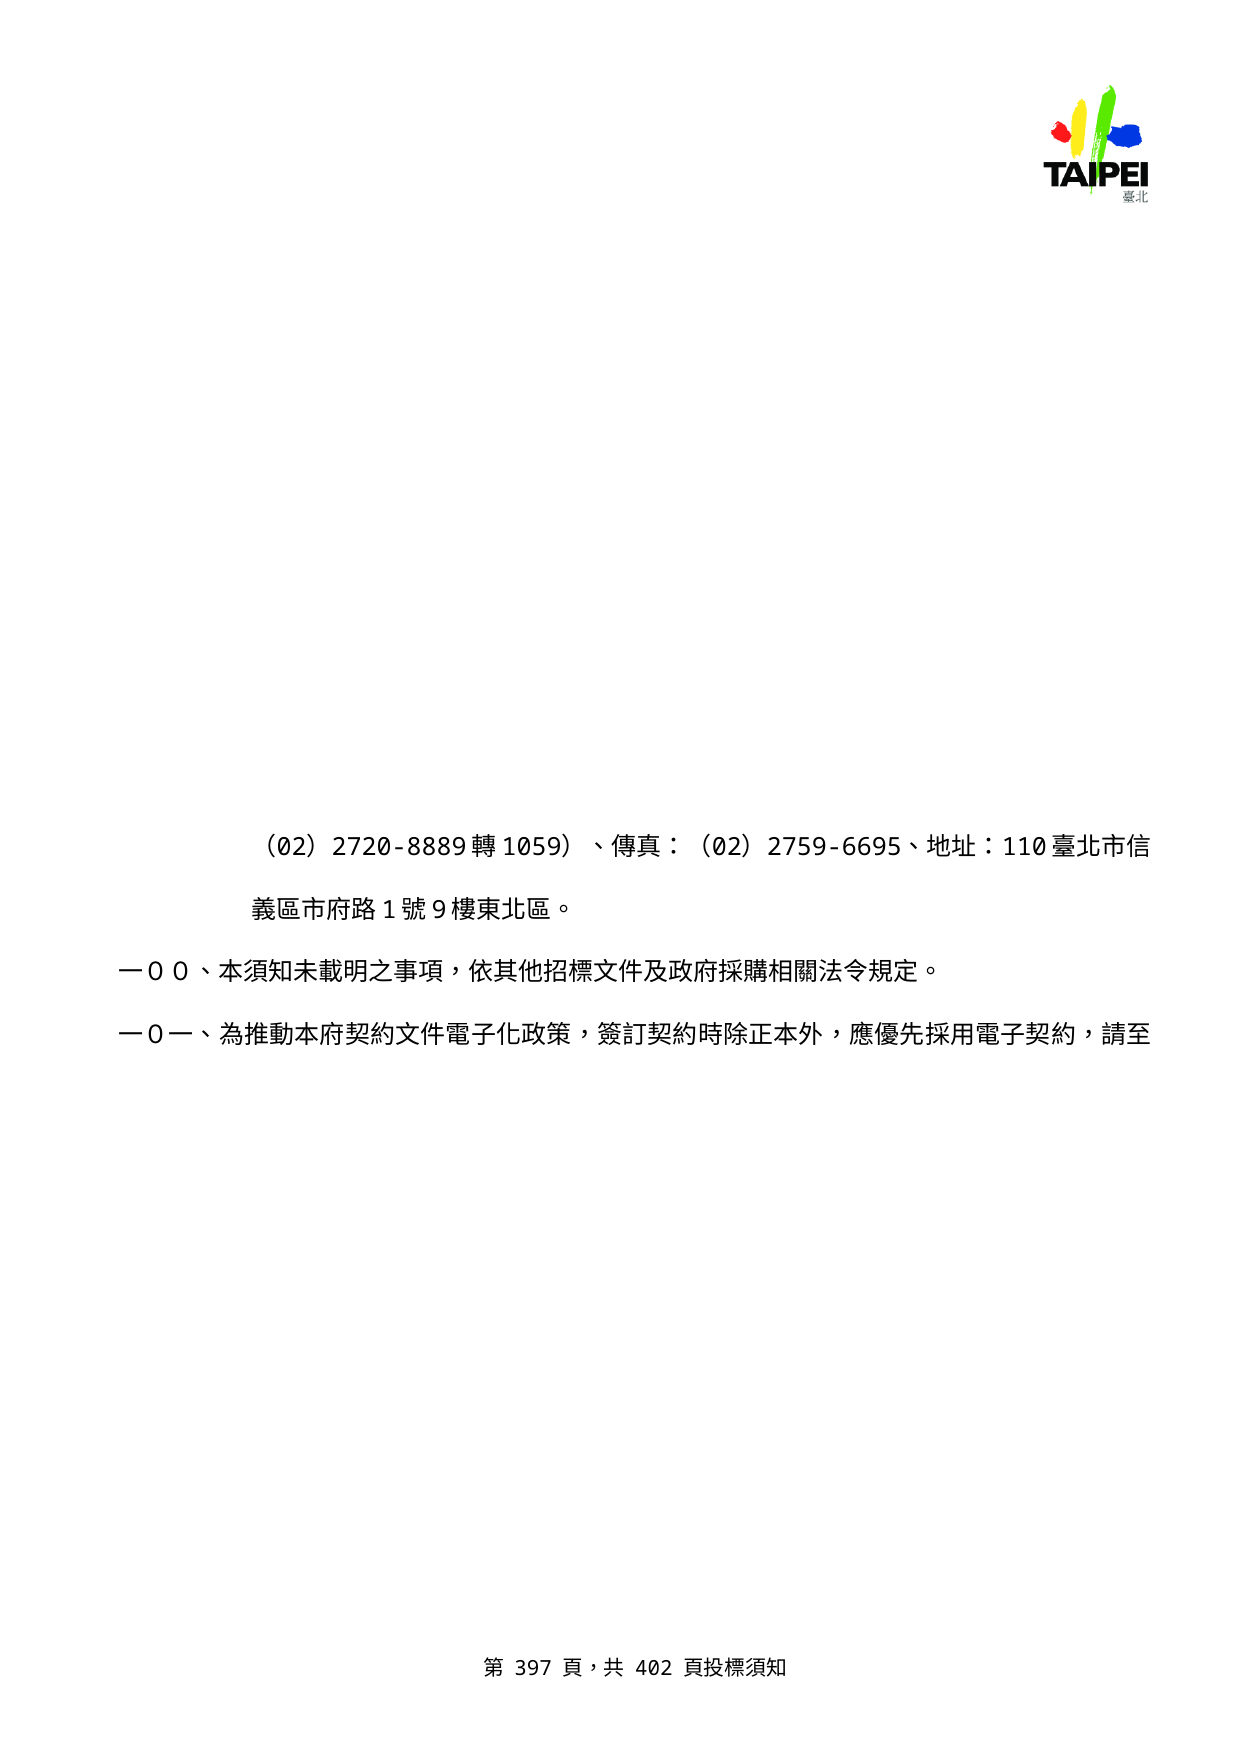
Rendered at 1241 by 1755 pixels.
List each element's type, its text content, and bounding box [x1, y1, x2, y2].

text 一０一、為推動本府契約文件電子化政策，簽訂契約時除正本外，應優先採用電子契約，請至 [118, 991, 1152, 1053]
text （02）2720-8889轉1059）、傳真：（02）2759-6695、地址：110臺北市信義區市府路1號9樓東北區。 [251, 803, 1152, 928]
text 一００、本須知未載明之事項，依其他招標文件及政府採購相關法令規定。 [118, 928, 1152, 991]
